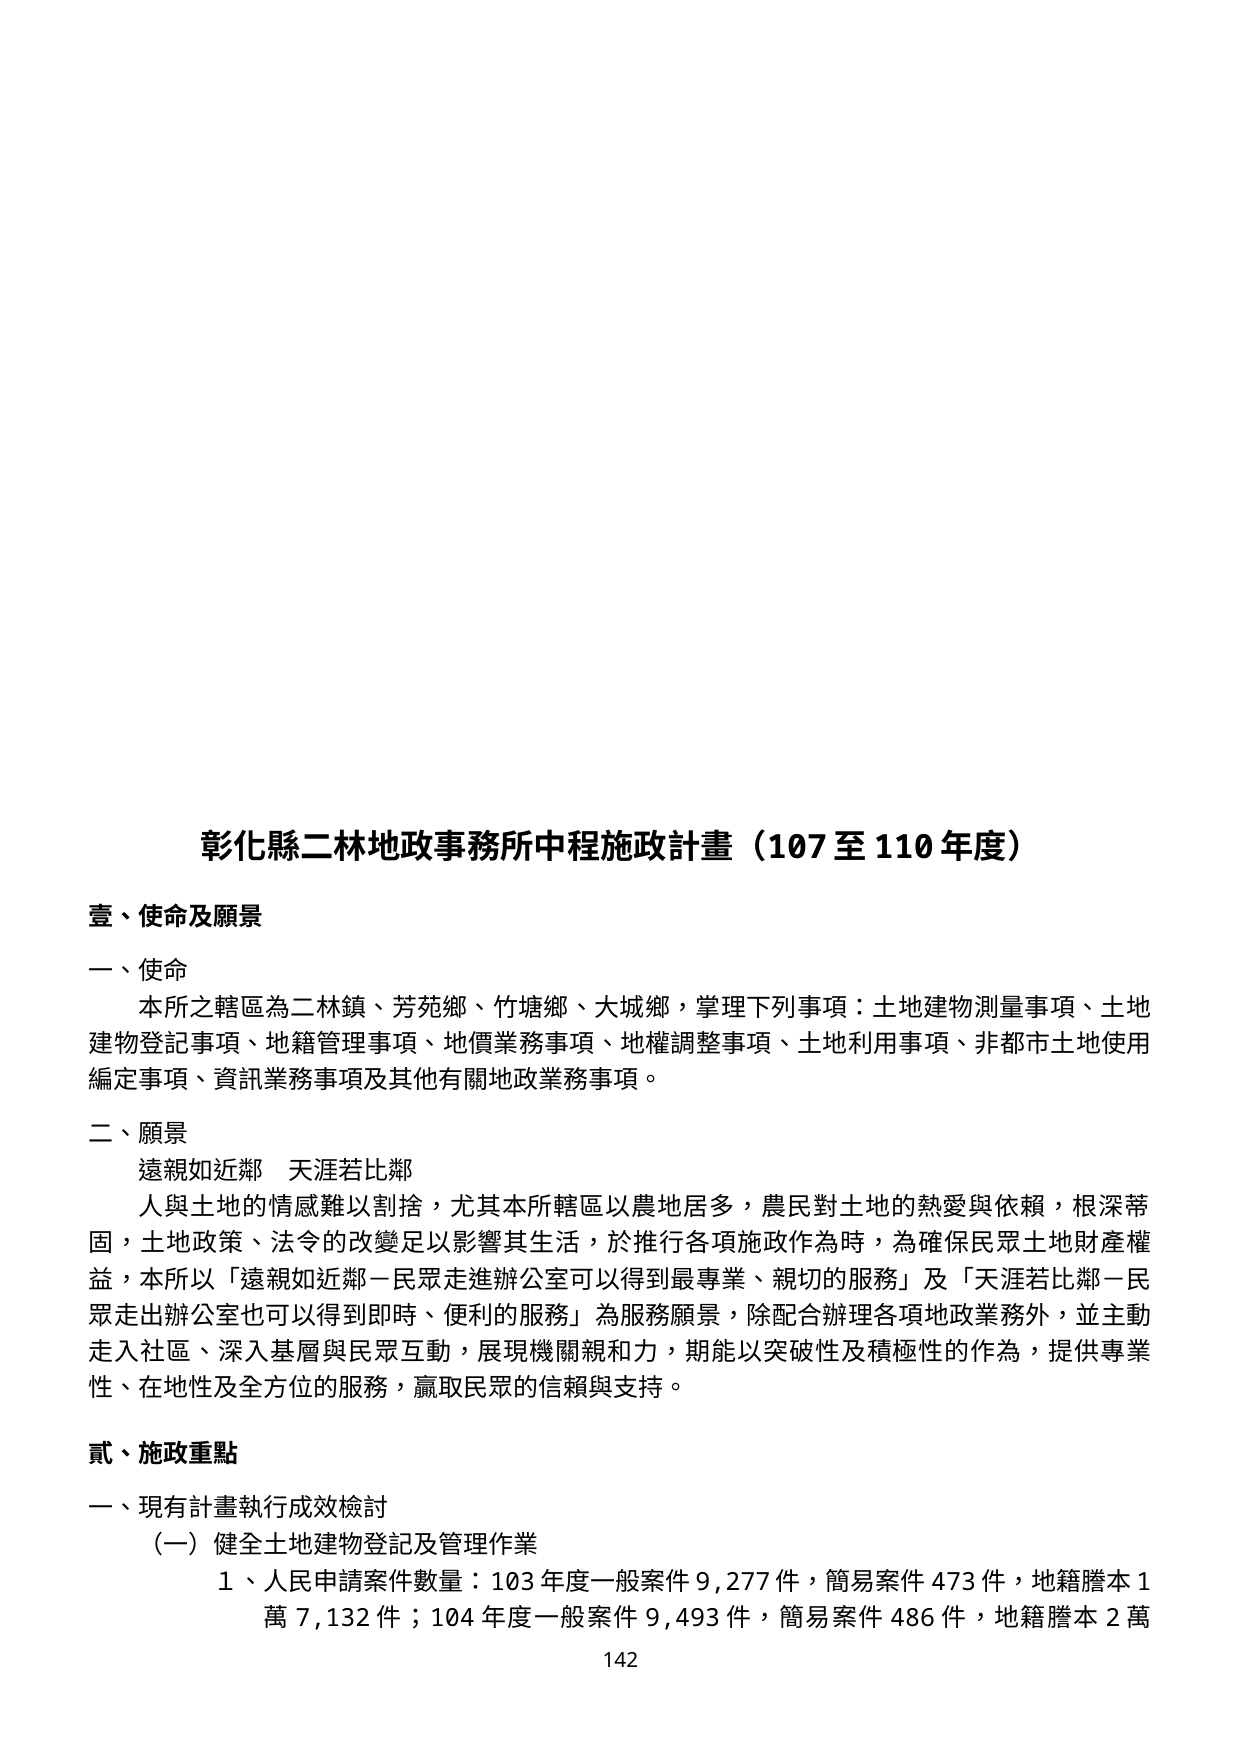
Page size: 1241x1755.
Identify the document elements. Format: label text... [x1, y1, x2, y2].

text １、人民申請案件數量：103年度一般案件9,277件，簡易案件473件，地籍謄本1萬7,132件；104年度一般案件9,493件，簡易案件486件，地籍謄本2萬 [214, 1561, 1152, 1634]
text 彰化縣二林地政事務所中程施政計畫（107至110年度） [89, 825, 1152, 867]
text 人與土地的情感難以割捨，尤其本所轄區以農地居多，農民對土地的熱愛與依賴，根深蒂固，土地政策、法令的改變足以影響其生活，於推行各項施政作為時，為確保民眾土地財產權益，本所以「遠親如近鄰－民眾走進辦公室可以得到最專業、親切的服務」及「天涯若比鄰－民眾走出辦公室也可以得到即時、便利的服務」為服務願景，除配合辦理各項地政業務外，並主動走入社區、深入基層與民眾互動，展現機關親和力，期能以突破性及積極性的作為，提供專業性、在地性及全方位的服務，贏取民眾的信賴與支持。 [89, 1187, 1152, 1404]
text （一）健全土地建物登記及管理作業 [139, 1525, 1152, 1561]
text 遠親如近鄰 天涯若比鄰 [89, 1150, 1152, 1187]
text 貳、施政重點 [89, 1429, 1152, 1471]
text 一、使命 [89, 946, 1152, 987]
text 二、願景 [89, 1109, 1152, 1150]
text 壹、使命及願景 [89, 892, 1152, 933]
text 本所之轄區為二林鎮、芳苑鄉、竹塘鄉、大城鄉，掌理下列事項：土地建物測量事項、土地建物登記事項、地籍管理事項、地價業務事項、地權調整事項、土地利用事項、非都市土地使用編定事項、資訊業務事項及其他有關地政業務事項。 [89, 987, 1152, 1096]
text 一、現有計畫執行成效檢討 [89, 1483, 1152, 1525]
